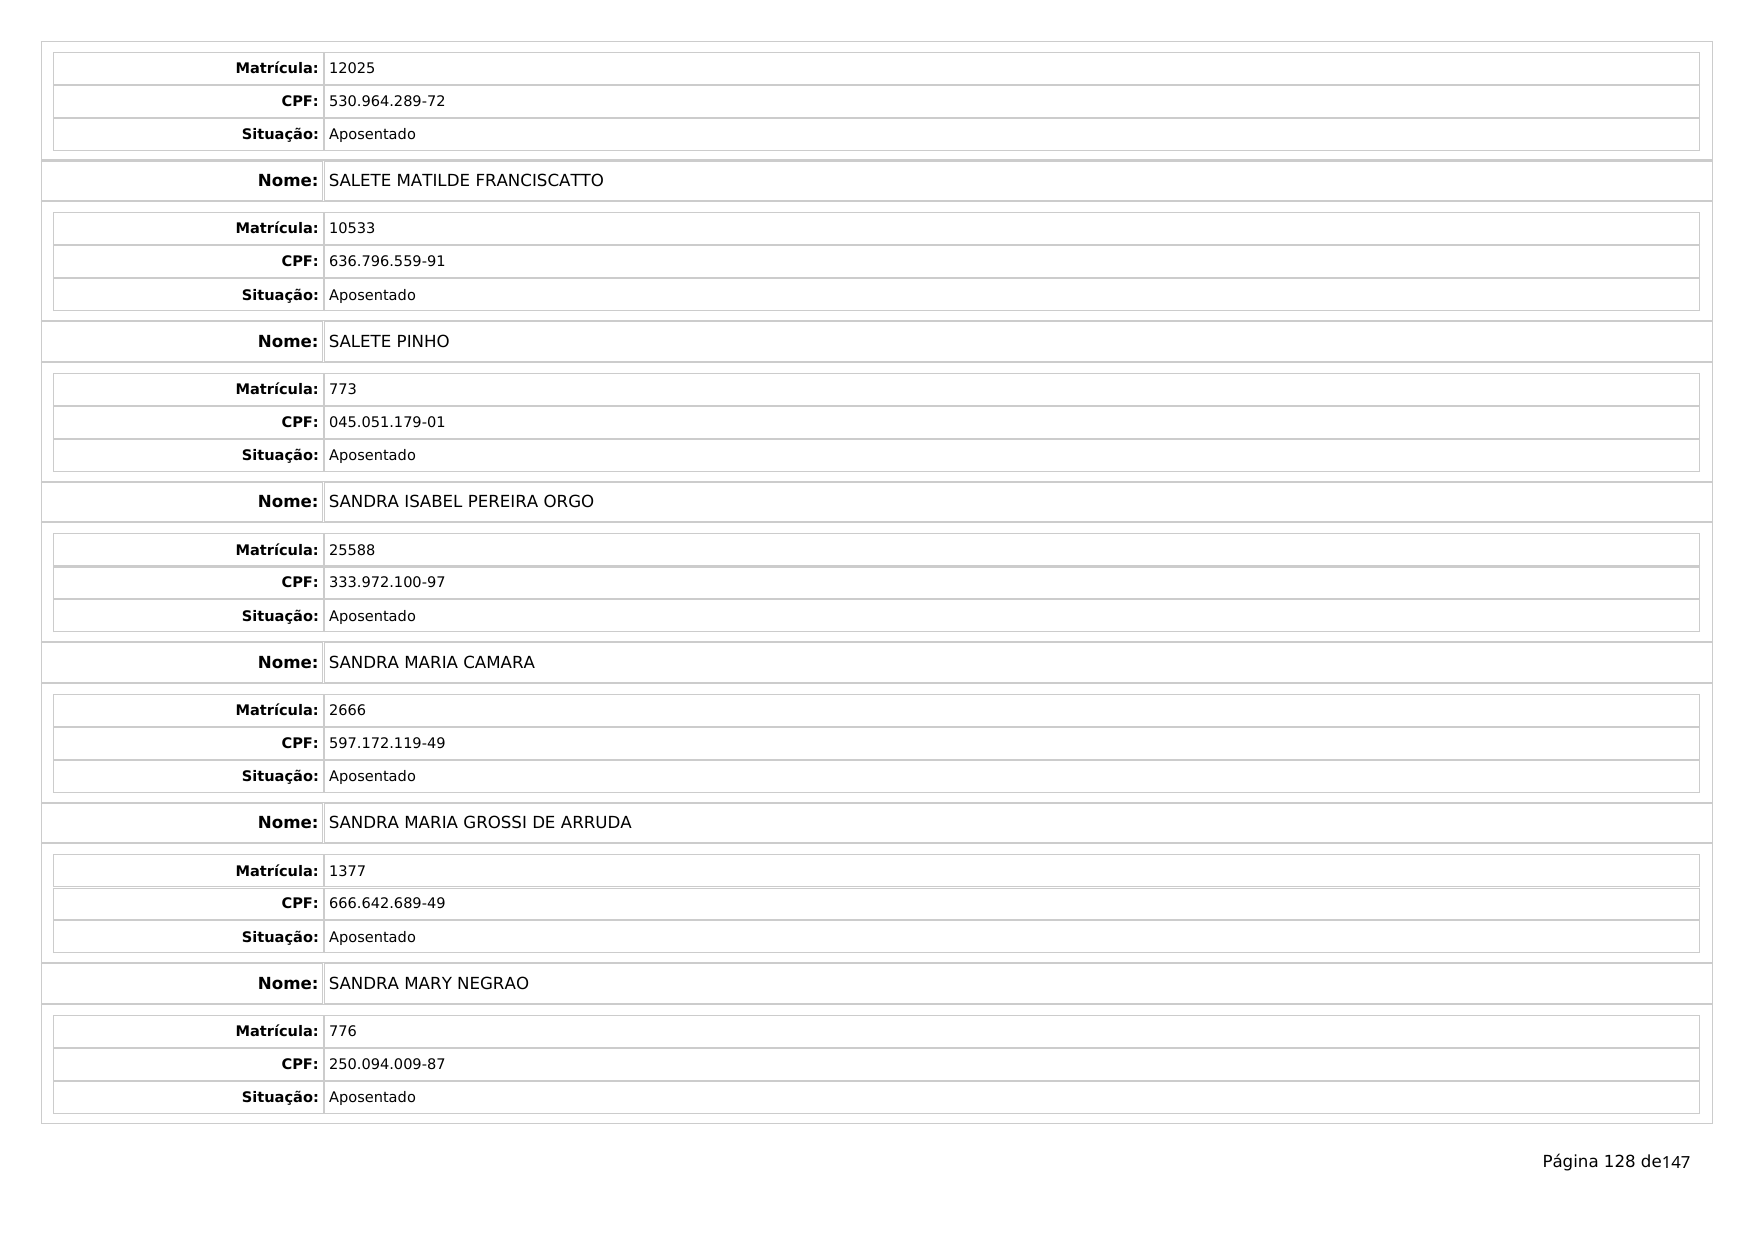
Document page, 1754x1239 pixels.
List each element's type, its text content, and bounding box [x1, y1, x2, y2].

table_cell [46, 533, 53, 566]
table_cell 12025 [325, 53, 1699, 84]
table_cell Situação: [54, 279, 323, 310]
table_cell [46, 888, 53, 920]
table_header [53, 46, 324, 52]
table_cell Situação: [54, 440, 323, 471]
table_cell CPF: [54, 246, 323, 277]
table_cell [0, 1004, 41, 1124]
table_header [1531, 0, 1662, 41]
table_cell 597.172.119-49 [325, 728, 1699, 759]
table_header [324, 848, 1700, 854]
table_cell [1713, 803, 1753, 843]
table_header [324, 206, 1700, 212]
table_cell SANDRA MARIA CAMARA [325, 643, 1712, 682]
table_cell [42, 1005, 1712, 1123]
table_cell [46, 278, 53, 311]
table_cell Situação: [54, 600, 323, 631]
table_cell [1708, 888, 1712, 920]
table_cell [0, 683, 41, 803]
table_header [324, 1009, 1700, 1015]
table_cell [42, 844, 1712, 962]
table_header [53, 527, 324, 533]
table_cell [1708, 920, 1712, 953]
table_header [324, 688, 1700, 694]
table_cell [1713, 1004, 1753, 1124]
table_cell [1708, 373, 1712, 406]
table_cell [1700, 1081, 1708, 1114]
table_cell [1713, 683, 1753, 803]
table_cell [1708, 694, 1712, 727]
table_cell [324, 1142, 1531, 1182]
table_cell 666.642.689-49 [325, 889, 1699, 919]
table_cell SALETE MATILDE FRANCISCATTO [325, 162, 1712, 200]
table_cell Matrícula: [54, 1016, 323, 1047]
table_cell [46, 760, 53, 793]
table_cell [1708, 760, 1712, 793]
table_header [46, 527, 53, 533]
table_cell Nome: [42, 322, 322, 361]
table_cell Nome: [42, 483, 322, 521]
table_header [53, 206, 324, 212]
table_cell [42, 523, 1712, 641]
table_cell 250.094.009-87 [325, 1049, 1699, 1080]
table_cell [46, 599, 53, 632]
table_cell [46, 920, 53, 953]
table_cell [1713, 642, 1753, 683]
table_cell [42, 363, 1712, 481]
table_cell [0, 482, 41, 522]
table_cell [1700, 1015, 1708, 1048]
table_cell [41, 1142, 323, 1182]
table_cell [1713, 161, 1753, 201]
table_cell [46, 1015, 53, 1048]
table_cell [1700, 85, 1708, 118]
table_cell [1713, 321, 1753, 362]
table_cell Situação: [54, 1082, 323, 1113]
table_cell [46, 245, 53, 278]
table_cell [1713, 1142, 1753, 1182]
table_cell Situação: [54, 921, 323, 952]
table_header [46, 1009, 53, 1015]
table_cell 1377 [325, 855, 1699, 886]
table_cell CPF: [54, 568, 323, 598]
table_header [1700, 367, 1708, 373]
table_header [46, 206, 53, 212]
table_cell [1713, 522, 1753, 642]
table_cell SALETE PINHO [325, 322, 1712, 361]
table_cell [1708, 52, 1712, 85]
table_header [53, 1009, 324, 1015]
table_cell [1700, 854, 1708, 887]
table_cell [46, 373, 53, 406]
table_cell [46, 566, 53, 599]
table_header [46, 688, 53, 694]
table_cell [0, 803, 41, 843]
table_cell [1700, 439, 1708, 472]
table_cell Aposentado [325, 440, 1699, 471]
table_header [324, 367, 1700, 373]
table_cell Nome: [42, 964, 322, 1003]
table_cell [1708, 245, 1712, 278]
table_cell CPF: [54, 1049, 323, 1080]
table_header [41, 0, 323, 41]
table_cell CPF: [54, 86, 323, 117]
table_cell [1708, 406, 1712, 439]
table_cell Aposentado [325, 921, 1699, 952]
table_cell Aposentado [325, 761, 1699, 792]
table_cell [46, 52, 53, 85]
table_cell [1700, 888, 1708, 920]
table_cell Página 128 de [1531, 1142, 1662, 1182]
table_cell [0, 642, 41, 683]
table_cell SANDRA MARIA GROSSI DE ARRUDA [325, 804, 1712, 842]
table_cell [1713, 362, 1753, 482]
table_cell [0, 522, 41, 642]
table_cell 147 [1662, 1142, 1713, 1182]
table_cell [1700, 245, 1708, 278]
table_cell [1713, 963, 1753, 1004]
table_cell Matrícula: [54, 534, 323, 565]
table_header [1700, 848, 1708, 854]
table_cell [46, 694, 53, 727]
table_header [53, 848, 324, 854]
table_cell [1531, 1124, 1662, 1142]
table_cell [42, 202, 1712, 320]
table_cell [1700, 1048, 1708, 1081]
table_cell [46, 1048, 53, 1081]
table_cell [46, 118, 53, 151]
table_cell [0, 41, 41, 161]
table_cell 333.972.100-97 [325, 568, 1699, 598]
table_header [324, 527, 1700, 533]
table_cell [1708, 727, 1712, 760]
table_cell 530.964.289-72 [325, 86, 1699, 117]
table_cell [1708, 599, 1712, 632]
table_cell Nome: [42, 643, 322, 682]
table_cell SANDRA MARY NEGRAO [325, 964, 1712, 1003]
table_header [46, 848, 53, 854]
table_cell [1700, 694, 1708, 727]
table_cell Aposentado [325, 119, 1699, 150]
table_cell [42, 42, 1712, 159]
table_cell [0, 161, 41, 201]
table_cell [1700, 373, 1708, 406]
table_cell 2666 [325, 695, 1699, 726]
table_header [46, 367, 53, 373]
table_cell [1700, 599, 1708, 632]
table_cell [46, 439, 53, 472]
table_cell [1708, 212, 1712, 245]
table_cell [46, 85, 53, 118]
table_cell [0, 1124, 41, 1142]
table_cell [1700, 566, 1708, 599]
table_cell [1700, 406, 1708, 439]
table_cell [1708, 1048, 1712, 1081]
table_cell Matrícula: [54, 374, 323, 405]
table_cell [1713, 1124, 1753, 1142]
table_header [46, 46, 53, 52]
table_cell [0, 1142, 41, 1182]
table_header [1700, 1009, 1708, 1015]
table_cell Matrícula: [54, 213, 323, 244]
table_cell [1700, 278, 1708, 311]
table_cell Matrícula: [54, 855, 323, 886]
table_cell [1713, 482, 1753, 522]
table_cell [1713, 843, 1753, 963]
table_cell [1700, 760, 1708, 793]
table_cell [0, 843, 41, 963]
table_cell [1700, 727, 1708, 760]
table_header [1713, 0, 1753, 41]
table_cell [1700, 52, 1708, 85]
table_cell [1700, 212, 1708, 245]
table_cell [324, 1124, 1531, 1142]
table_cell Aposentado [325, 600, 1699, 631]
table_header [1700, 46, 1708, 52]
table_cell Matrícula: [54, 53, 323, 84]
table_cell [1708, 854, 1712, 887]
table_cell [1708, 566, 1712, 599]
table_cell [0, 201, 41, 321]
table_cell Aposentado [325, 1082, 1699, 1113]
table_cell SANDRA ISABEL PEREIRA ORGO [325, 483, 1712, 521]
table_cell [1708, 533, 1712, 566]
table_header [0, 0, 41, 41]
table_cell [0, 321, 41, 362]
table_cell 636.796.559-91 [325, 246, 1699, 277]
table_cell Situação: [54, 761, 323, 792]
table_cell [1708, 278, 1712, 311]
table_cell Aposentado [325, 279, 1699, 310]
table_cell CPF: [54, 407, 323, 438]
table_header [1700, 688, 1708, 694]
table_cell [1700, 920, 1708, 953]
table_cell 773 [325, 374, 1699, 405]
table_cell [46, 727, 53, 760]
table_cell [1713, 201, 1753, 321]
table_header [1662, 0, 1713, 41]
table_header [1700, 527, 1708, 533]
table_cell [46, 854, 53, 887]
table_cell CPF: [54, 728, 323, 759]
table_cell [1700, 118, 1708, 151]
table_cell [46, 1081, 53, 1114]
table_cell Situação: [54, 119, 323, 150]
table_header [324, 0, 1531, 41]
table_cell Nome: [42, 162, 322, 200]
table_cell [42, 684, 1712, 802]
table_cell CPF: [54, 889, 323, 919]
table_cell [1708, 439, 1712, 472]
table_cell [1708, 85, 1712, 118]
table_cell [41, 1124, 323, 1142]
table_cell [1708, 1081, 1712, 1114]
table_cell [1700, 533, 1708, 566]
table_cell 25588 [325, 534, 1699, 565]
table_cell 045.051.179-01 [325, 407, 1699, 438]
table_cell Nome: [42, 804, 322, 842]
table_cell 776 [325, 1016, 1699, 1047]
table_cell [1708, 1015, 1712, 1048]
table_cell [1708, 118, 1712, 151]
table_cell [1713, 41, 1753, 161]
table_header [53, 367, 324, 373]
table_cell 10533 [325, 213, 1699, 244]
table_header [324, 46, 1700, 52]
table_cell [0, 963, 41, 1004]
table_cell [46, 212, 53, 245]
table_cell [0, 362, 41, 482]
table_cell Matrícula: [54, 695, 323, 726]
table_cell [46, 406, 53, 439]
table_header [1700, 206, 1708, 212]
table_cell [1662, 1124, 1713, 1142]
table_header [53, 688, 324, 694]
